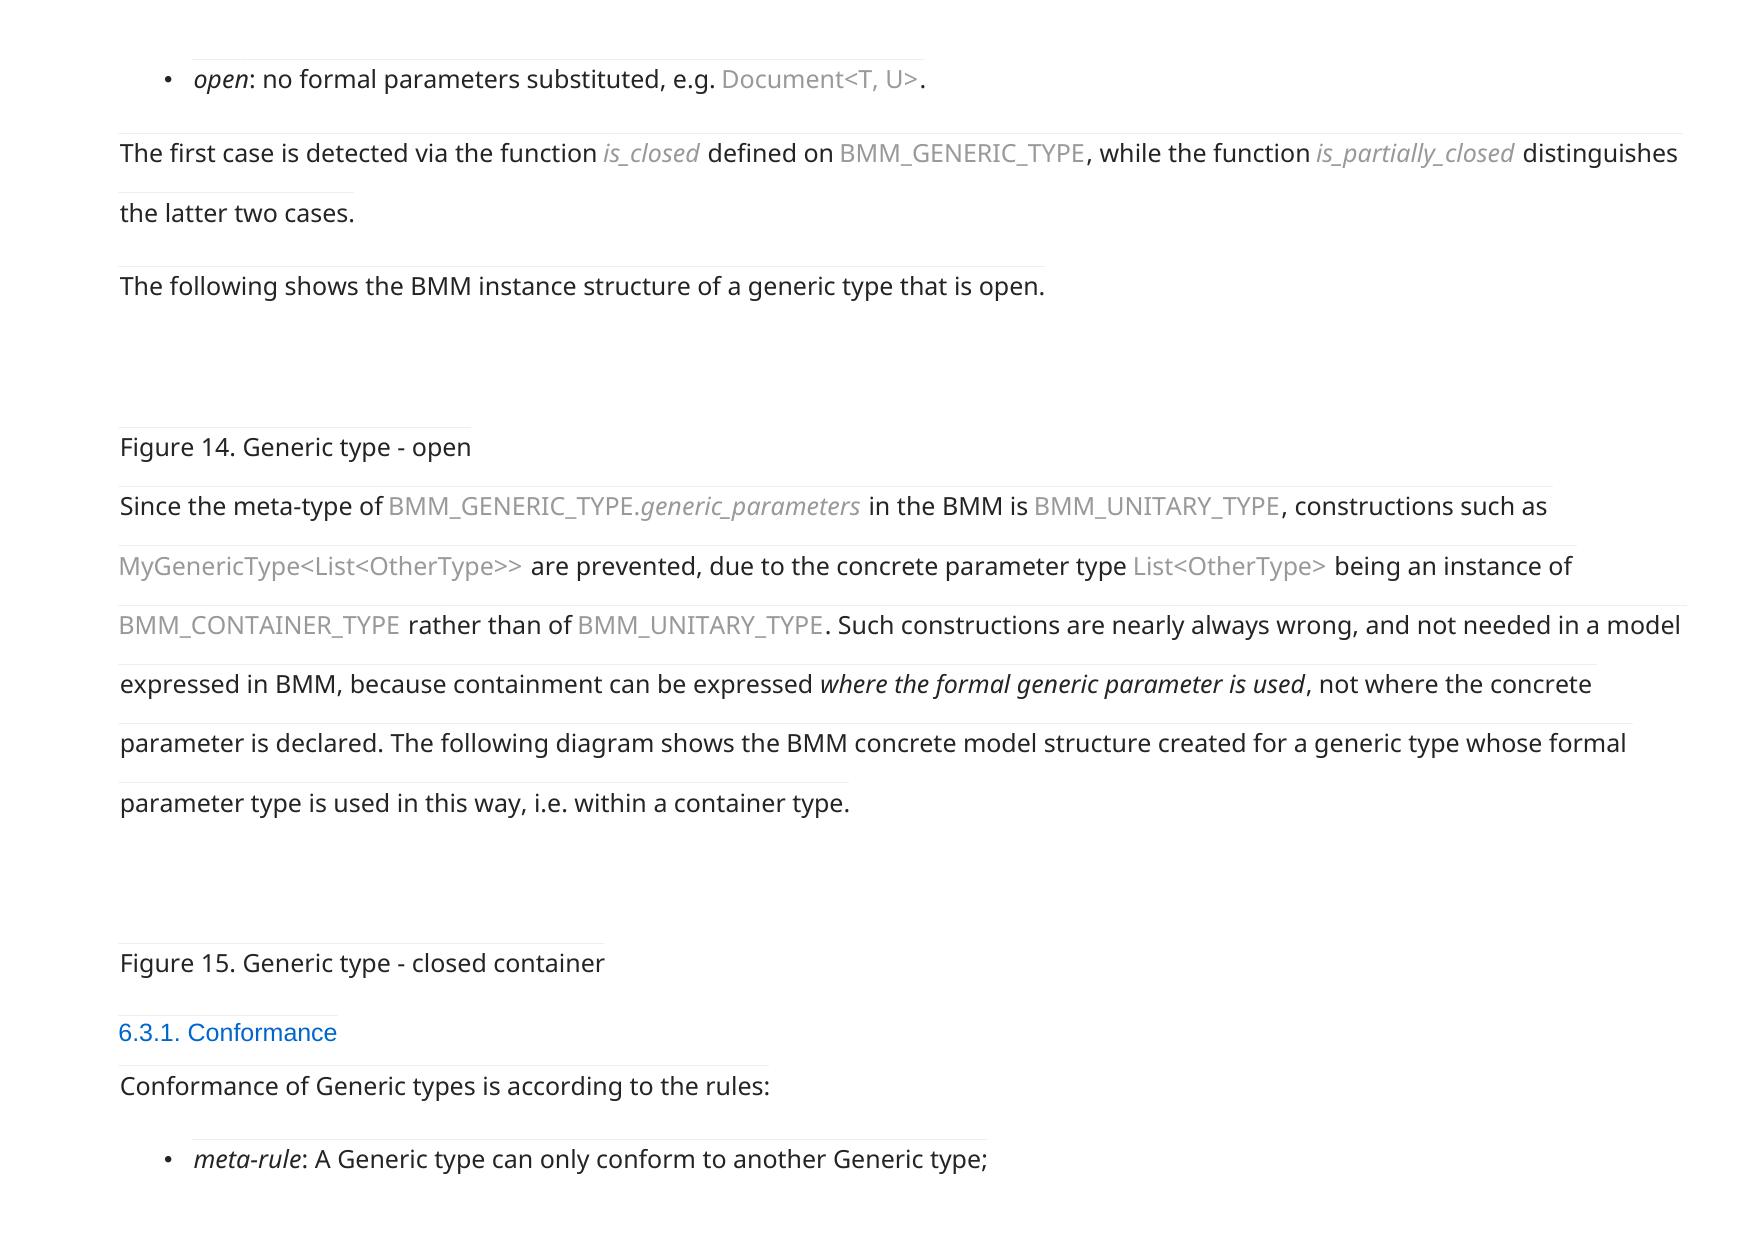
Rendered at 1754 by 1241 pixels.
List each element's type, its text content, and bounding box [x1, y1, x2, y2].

list meta-rule: A Generic type can only conform to another Generic type; [162, 1139, 1695, 1176]
text The following shows the BMM instance structure of a generic type that is open. [118, 266, 1695, 303]
subtitle 6.3.1. Conformance [118, 1015, 1695, 1046]
text The first case is detected via the function is_closed defined on BMM_GENERIC_TYPE, while the function is_partially_closed distinguishes the latter two cases. [118, 133, 1695, 229]
text Since the meta-type of BMM_GENERIC_TYPE.generic_parameters in the BMM is BMM_UNITARY_TYPE, constructions such as MyGenericType<List<OtherType>> are prevented, due to the concrete parameter type List<OtherType> being an instance of BMM_CONTAINER_TYPE rather than of BMM_UNITARY_TYPE. Such constructions are nearly always wrong, and not needed in a model expressed in BMM, because containment can be expressed where the formal generic parameter is used, not where the concrete parameter is declared. The following diagram shows the BMM concrete model structure created for a generic type whose formal parameter type is used in this way, i.e. within a container type. [118, 486, 1695, 819]
text Conformance of Generic types is according to the rules: [118, 1065, 1695, 1102]
list open: no formal parameters substituted, e.g. Document<T, U>. [162, 59, 1695, 96]
text Figure 14. Generic type - open [118, 427, 1695, 464]
text Figure 15. Generic type - closed container [118, 943, 1695, 980]
